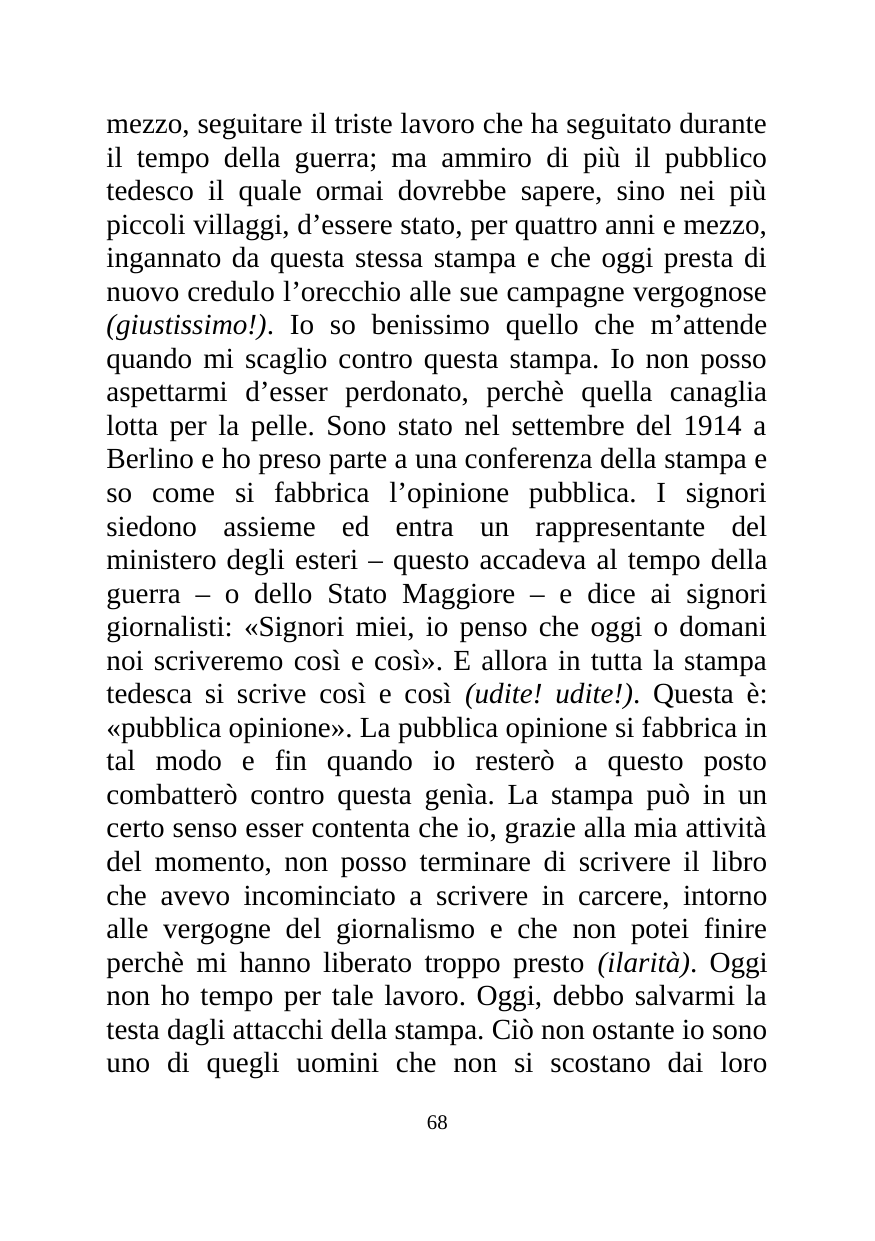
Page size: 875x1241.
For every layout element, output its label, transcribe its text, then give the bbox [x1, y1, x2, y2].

text mezzo, seguitare il triste lavoro che ha seguitato durante il tempo della guerra; ma ammiro di più il pubblico tedesco il quale ormai dovrebbe sapere, sino nei più piccoli villaggi, d’essere stato, per quattro anni e mezzo, ingannato da questa stessa stampa e che oggi presta di nuovo credulo l’orecchio alle sue campagne vergognose (giustissimo!). Io so benissimo quello che m’attende quando mi scaglio contro questa stampa. Io non posso aspettarmi d’esser perdonato, perchè quella canaglia lotta per la pelle. Sono stato nel settembre del 1914 a Berlino e ho preso parte a una conferenza della stampa e so come si fabbrica l’opinione pubblica. I signori siedono assieme ed entra un rappresentante del ministero degli esteri – questo accadeva al tempo della guerra – o dello Stato Maggiore – e dice ai signori giornalisti: «Signori miei, io penso che oggi o domani noi scriveremo così e così». E allora in tutta la stampa tedesca si scrive così e così (udite! udite!). Questa è: «pubblica opinione». La pubblica opinione si fabbrica in tal modo e fin quando io resterò a questo posto combatterò contro questa genìa. La stampa può in un certo senso esser contenta che io, grazie alla mia attività del momento, non posso terminare di scrivere il libro che avevo incominciato a scrivere in carcere, intorno alle vergogne del giornalismo e che non potei finire perchè mi hanno liberato troppo presto (ilarità). Oggi non ho tempo per tale lavoro. Oggi, debbo salvarmi la testa dagli attacchi della stampa. Ciò non ostante io sono uno di quegli uomini che non si scostano dai loro [106, 106, 768, 1079]
